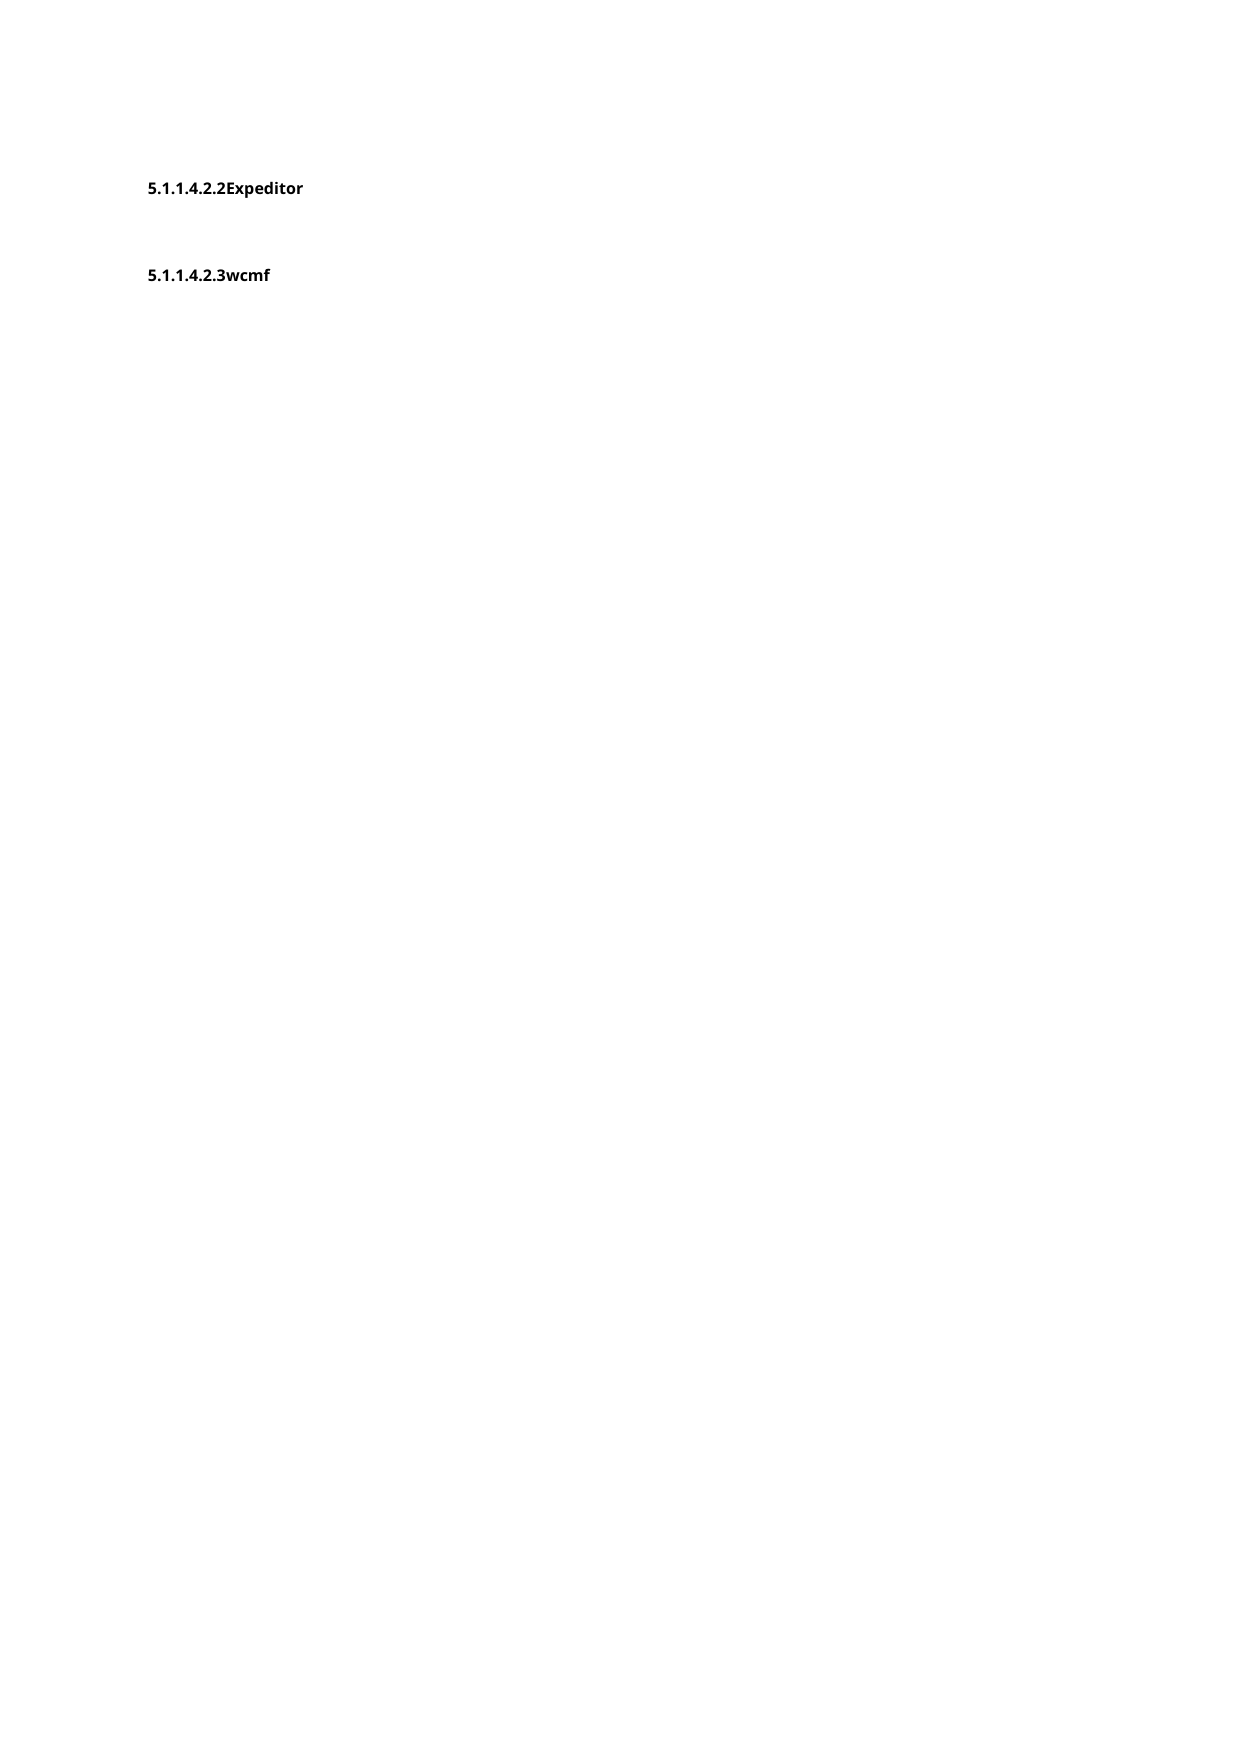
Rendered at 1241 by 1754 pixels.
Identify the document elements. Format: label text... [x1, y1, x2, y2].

subtitle wcmf [148, 265, 1122, 286]
subtitle Expeditor [148, 177, 1122, 199]
